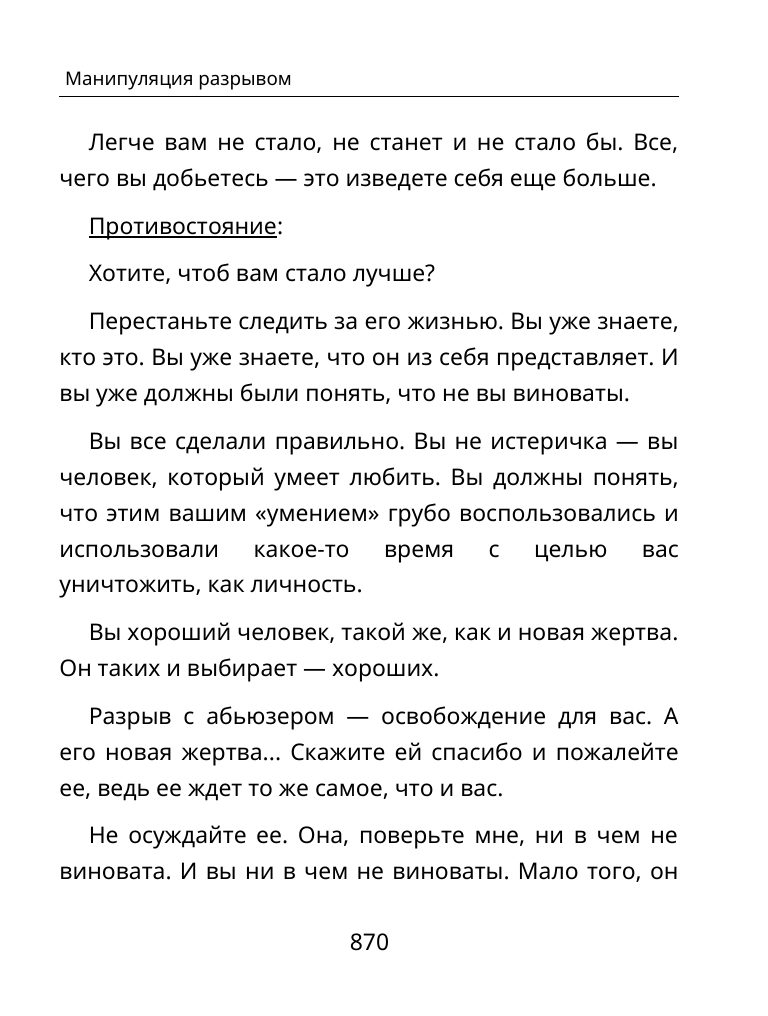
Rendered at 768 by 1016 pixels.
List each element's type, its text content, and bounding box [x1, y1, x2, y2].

text Вы все сделали правильно. Вы не истеричка — вы человек, который умеет любить. Вы должны понять, что этим вашим «умением» грубо воспользовались и использовали какое-то время с целью вас уничтожить, как личность. [59, 425, 679, 600]
text Разрыв с абьюзером — освобождение для вас. А его новая жертва... Скажите ей спасибо и пожалейте ее, ведь ее ждет то же самое, что и вас. [59, 700, 679, 803]
text Хотите, чтоб вам стало лучше? [59, 257, 679, 289]
text Не осуждайте ее. Она, поверьте мне, ни в чем не виновата. И вы ни в чем не виноваты. Мало того, он [59, 819, 679, 887]
text Противостояние: [59, 210, 679, 241]
text Перестаньте следить за его жизнью. Вы уже знаете, кто это. Вы уже знаете, что он из себя представляет. И вы уже должны были понять, что не вы виноваты. [59, 305, 679, 408]
text Легче вам не стало, не станет и не стало бы. Все, чего вы добьетесь — это изведете себя еще больше. [59, 126, 679, 193]
text Вы хороший человек, такой же, как и новая жертва. Он таких и выбирает — хороших. [59, 616, 679, 683]
